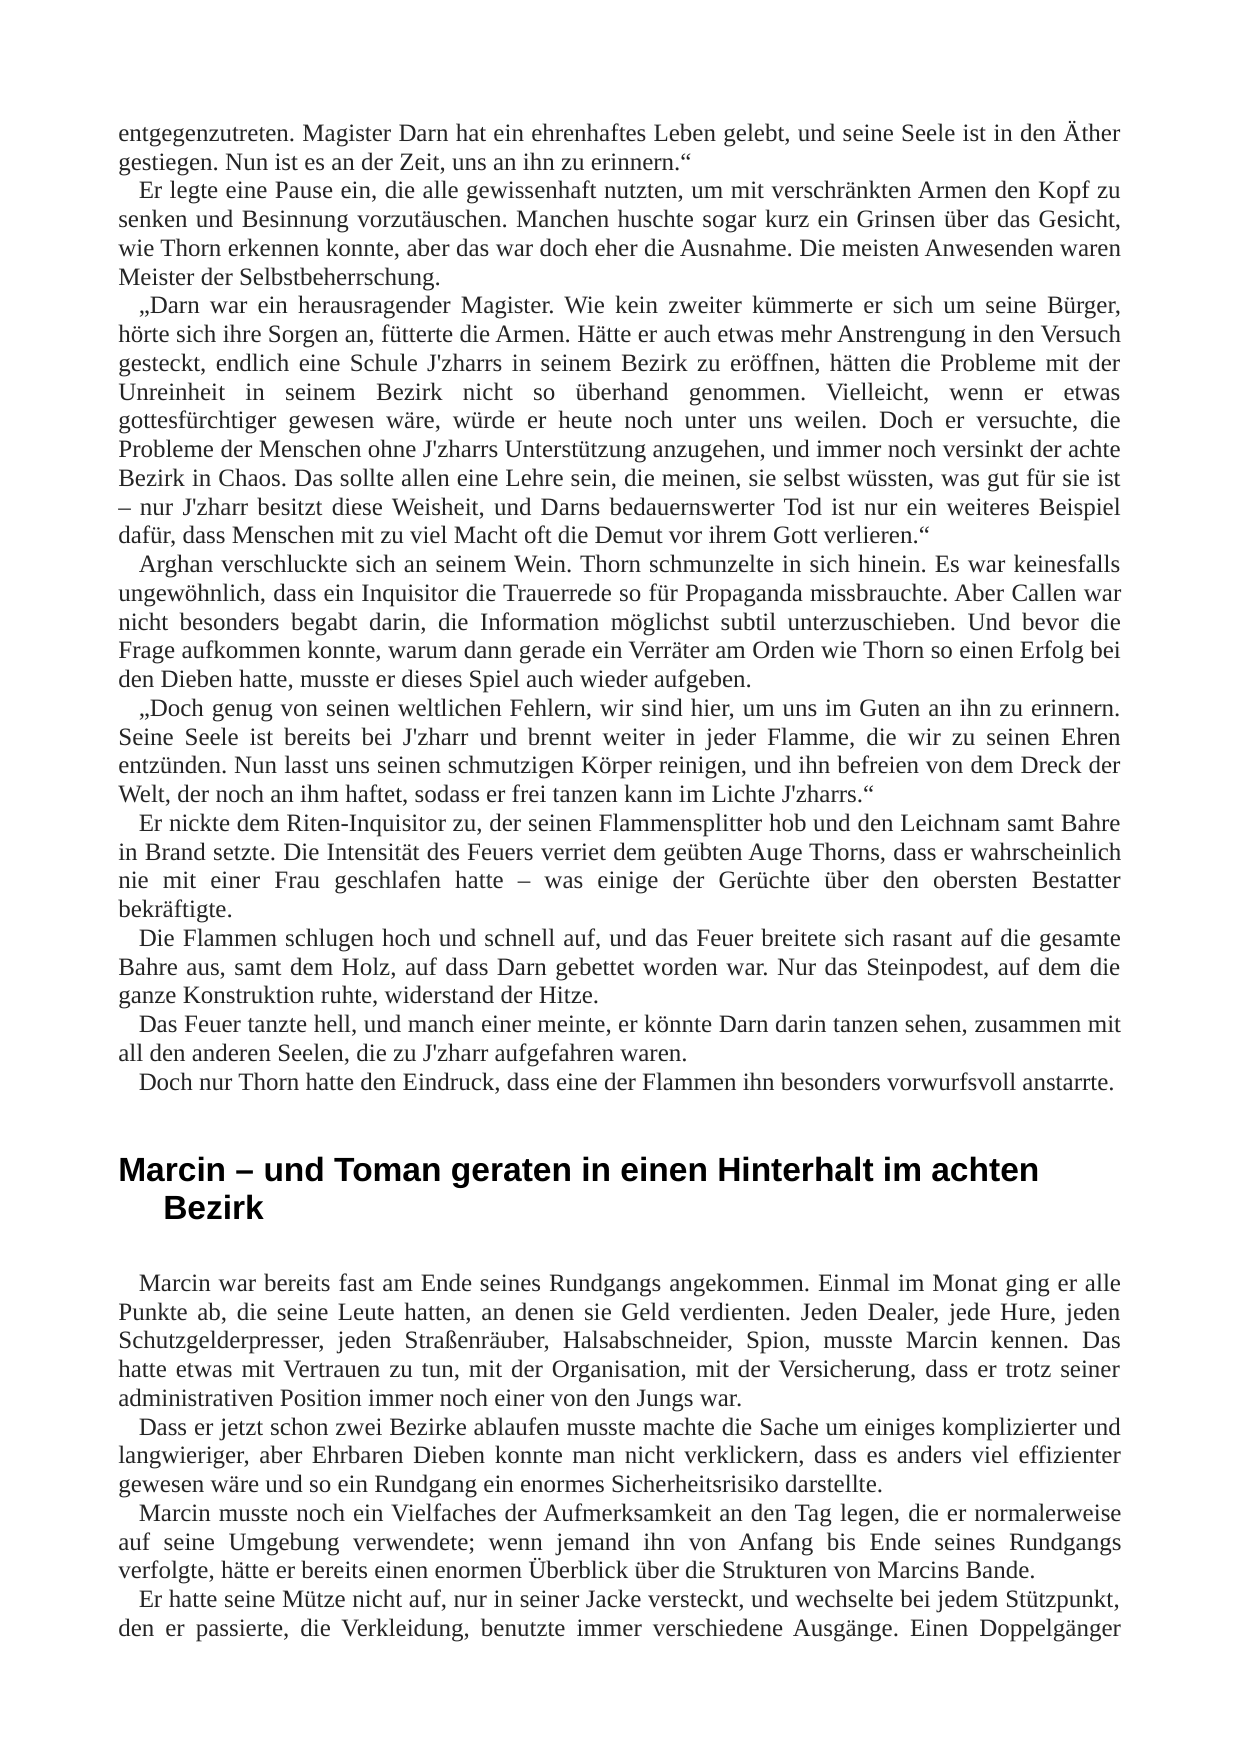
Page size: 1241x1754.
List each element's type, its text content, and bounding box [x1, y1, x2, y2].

text Doch nur Thorn hatte den Eindruck, dass eine der Flammen ihn besonders vorwurfsvoll anstarrte. [118, 1067, 1122, 1096]
text Das Feuer tanzte hell, und manch einer meinte, er könnte Darn darin tanzen sehen, zusammen mit all den anderen Seelen, die zu J'zharr aufgefahren waren. [118, 1009, 1122, 1067]
text Dass er jetzt schon zwei Bezirke ablaufen musste machte die Sache um einiges komplizierter und langwieriger, aber Ehrbaren Dieben konnte man nicht verklickern, dass es anders viel effizienter gewesen wäre und so ein Rundgang ein enormes Sicherheitsrisiko darstellte. [118, 1412, 1122, 1498]
text Marcin musste noch ein Vielfaches der Aufmerksamkeit an den Tag legen, die er normalerweise auf seine Umgebung verwendete; wenn jemand ihn von Anfang bis Ende seines Rundgangs verfolgte, hätte er bereits einen enormen Überblick über die Strukturen von Marcins Bande. [118, 1498, 1122, 1584]
text „Doch genug von seinen weltlichen Fehlern, wir sind hier, um uns im Guten an ihn zu erinnern. Seine Seele ist bereits bei J'zharr und brennt weiter in jeder Flamme, die wir zu seinen Ehren entzünden. Nun lasst uns seinen schmutzigen Körper reinigen, und ihn befreien von dem Dreck der Welt, der noch an ihm haftet, sodass er frei tanzen kann im Lichte J'zharrs.“ [118, 693, 1122, 808]
text Arghan verschluckte sich an seinem Wein. Thorn schmunzelte in sich hinein. Es war keinesfalls ungewöhnlich, dass ein Inquisitor die Trauerrede so für Propaganda missbrauchte. Aber Callen war nicht besonders begabt darin, die Information möglichst subtil unterzuschieben. Und bevor die Frage aufkommen konnte, warum dann gerade ein Verräter am Orden wie Thorn so einen Erfolg bei den Dieben hatte, musste er dieses Spiel auch wieder aufgeben. [118, 549, 1122, 693]
text Er hatte seine Mütze nicht auf, nur in seiner Jacke versteckt, und wechselte bei jedem Stützpunkt, den er passierte, die Verkleidung, benutzte immer verschiedene Ausgänge. Einen Doppelgänger [118, 1584, 1122, 1642]
text „Darn war ein herausragender Magister. Wie kein zweiter kümmerte er sich um seine Bürger, hörte sich ihre Sorgen an, fütterte die Armen. Hätte er auch etwas mehr Anstrengung in den Versuch gesteckt, endlich eine Schule J'zharrs in seinem Bezirk zu eröffnen, hätten die Probleme mit der Unreinheit in seinem Bezirk nicht so überhand genommen. Vielleicht, wenn er etwas gottesfürchtiger gewesen wäre, würde er heute noch unter uns weilen. Doch er versuchte, die Probleme der Menschen ohne J'zharrs Unterstützung anzugehen, und immer noch versinkt der achte Bezirk in Chaos. Das sollte allen eine Lehre sein, die meinen, sie selbst wüssten, was gut für sie ist – nur J'zharr besitzt diese Weisheit, und Darns bedauernswerter Tod ist nur ein weiteres Beispiel dafür, dass Menschen mit zu viel Macht oft die Demut vor ihrem Gott verlieren.“ [118, 291, 1122, 549]
subtitle Marcin – und Toman geraten in einen Hinterhalt im achten Bezirk [118, 1149, 1122, 1227]
text Er nickte dem Riten-Inquisitor zu, der seinen Flammensplitter hob und den Leichnam samt Bahre in Brand setzte. Die Intensität des Feuers verriet dem geübten Auge Thorns, dass er wahrscheinlich nie mit einer Frau geschlafen hatte – was einige der Gerüchte über den obersten Bestatter bekräftigte. [118, 808, 1122, 923]
text Er legte eine Pause ein, die alle gewissenhaft nutzten, um mit verschränkten Armen den Kopf zu senken und Besinnung vorzutäuschen. Manchen huschte sogar kurz ein Grinsen über das Gesicht, wie Thorn erkennen konnte, aber das war doch eher die Ausnahme. Die meisten Anwesenden waren Meister der Selbstbeherrschung. [118, 176, 1122, 291]
text Marcin war bereits fast am Ende seines Rundgangs angekommen. Einmal im Monat ging er alle Punkte ab, die seine Leute hatten, an denen sie Geld verdienten. Jeden Dealer, jede Hure, jeden Schutzgelderpresser, jeden Straßenräuber, Halsabschneider, Spion, musste Marcin kennen. Das hatte etwas mit Vertrauen zu tun, mit der Organisation, mit der Versicherung, dass er trotz seiner administrativen Position immer noch einer von den Jungs war. [118, 1268, 1122, 1412]
text Die Flammen schlugen hoch und schnell auf, und das Feuer breitete sich rasant auf die gesamte Bahre aus, samt dem Holz, auf dass Darn gebettet worden war. Nur das Steinpodest, auf dem die ganze Konstruktion ruhte, widerstand der Hitze. [118, 923, 1122, 1009]
text entgegenzutreten. Magister Darn hat ein ehrenhaftes Leben gelebt, und seine Seele ist in den Äther gestiegen. Nun ist es an der Zeit, uns an ihn zu erinnern.“ [118, 118, 1122, 176]
